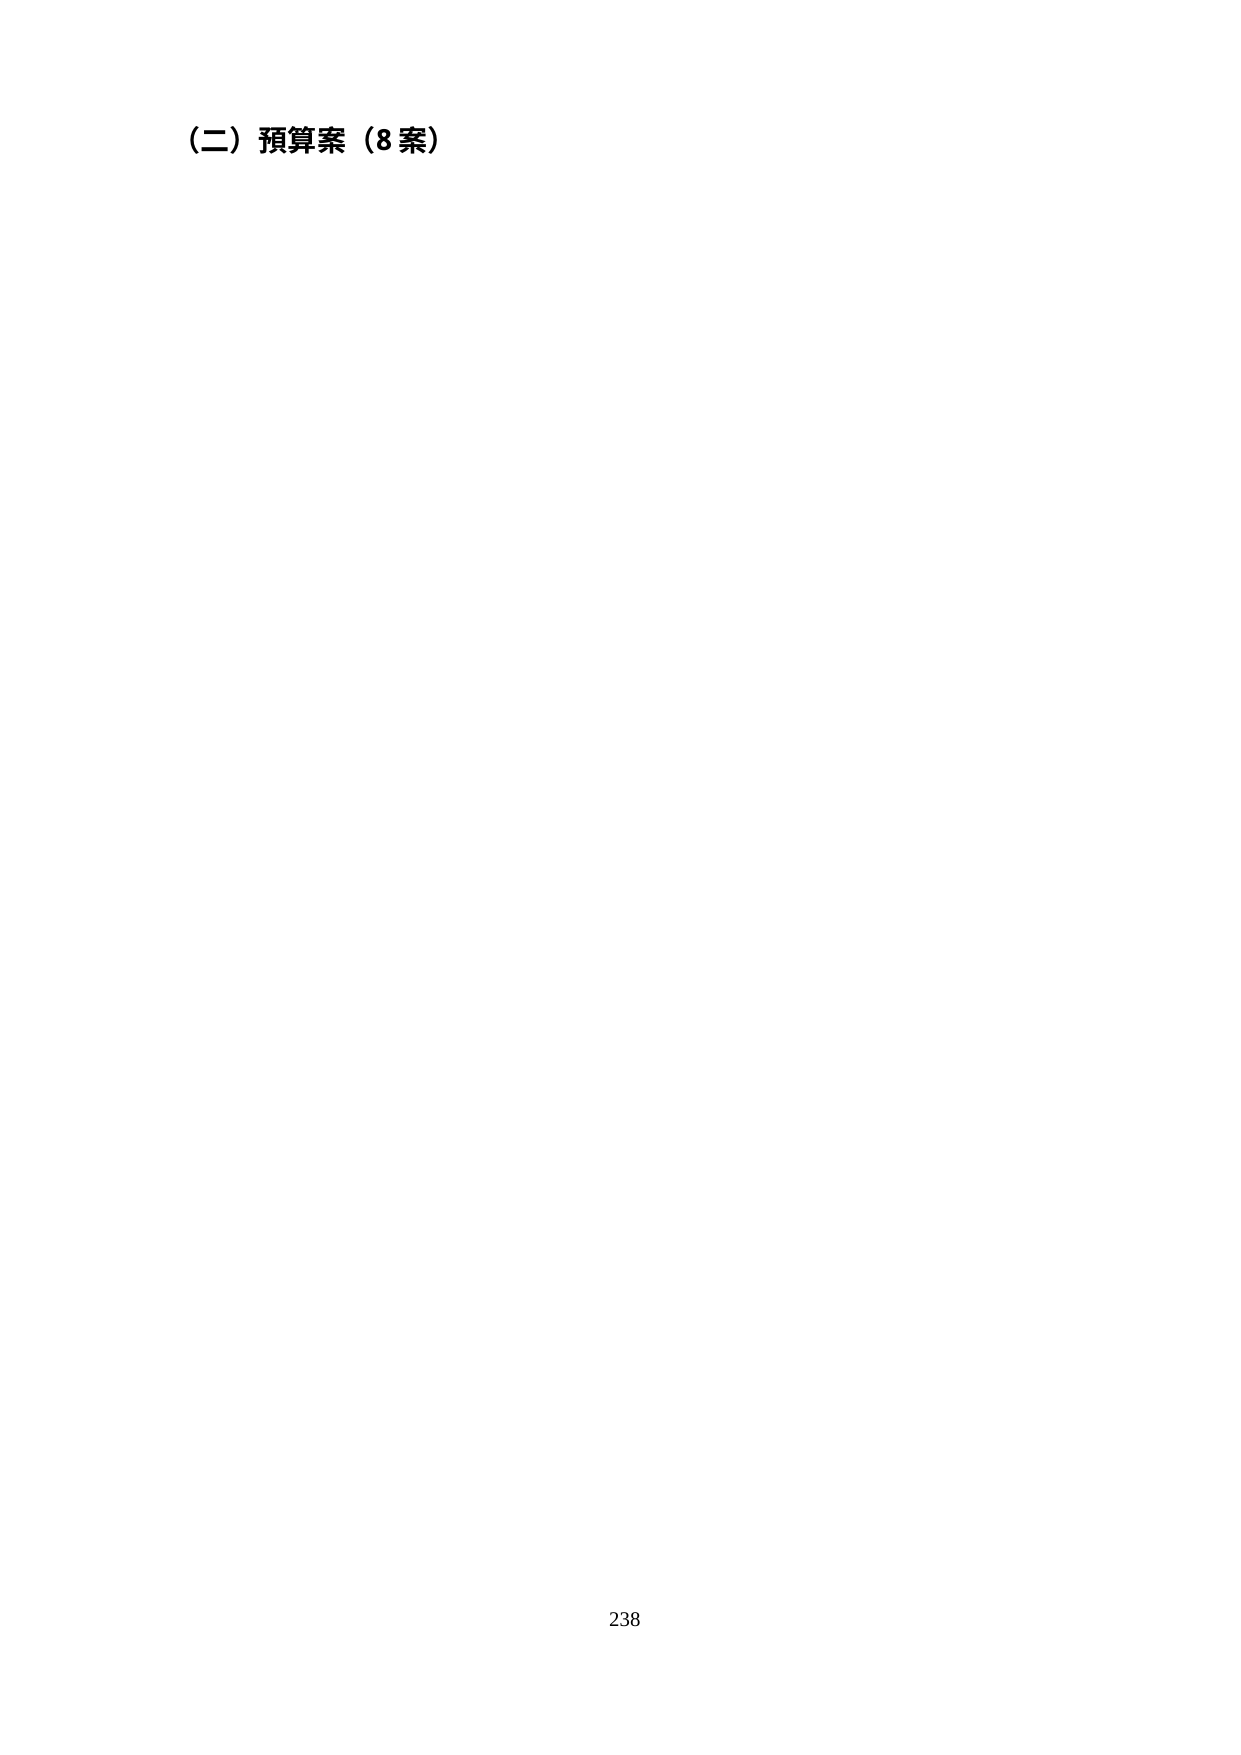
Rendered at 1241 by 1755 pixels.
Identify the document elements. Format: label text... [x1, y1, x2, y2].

text （二）預算案（8案） [142, 97, 1107, 160]
